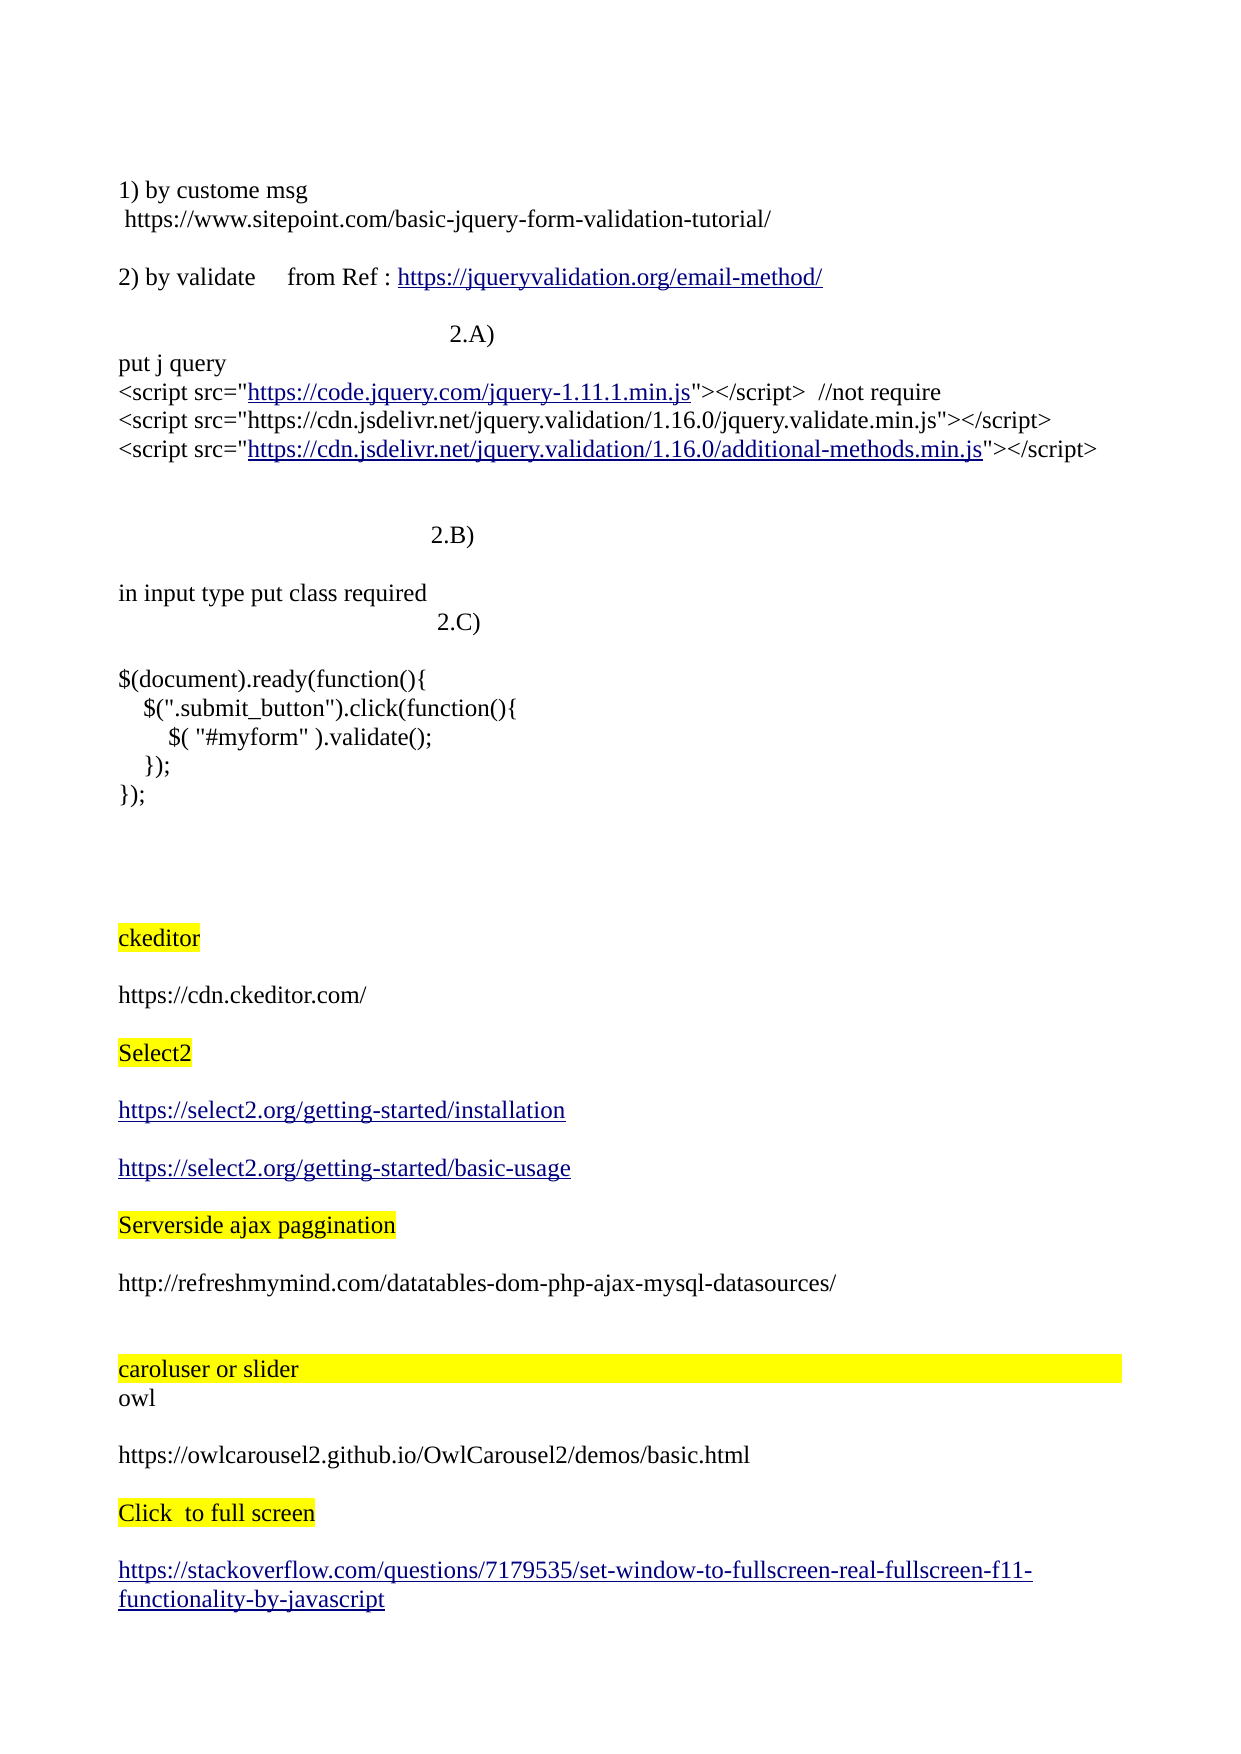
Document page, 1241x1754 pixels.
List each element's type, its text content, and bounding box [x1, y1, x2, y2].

text ckeditor [118, 923, 1122, 952]
text <script src="https://cdn.jsdelivr.net/jquery.validation/1.16.0/additional-methods.min.js"></script> [118, 434, 1122, 463]
text $(".submit_button").click(function(){ [118, 693, 1122, 722]
text https://www.sitepoint.com/basic-jquery-form-validation-tutorial/ [118, 204, 1122, 233]
text https://cdn.ckeditor.com/ [118, 981, 1122, 1009]
text Click to full screen [118, 1498, 1122, 1527]
text 2.C) [118, 607, 1122, 636]
text Select2 [118, 1038, 1122, 1067]
text <script src="https://code.jquery.com/jquery-1.11.1.min.js"></script> //not require [118, 377, 1122, 406]
text $( "#myform" ).validate(); [118, 722, 1122, 751]
text }); [118, 779, 1122, 808]
text https://select2.org/getting-started/installation [118, 1096, 1122, 1124]
text 2.A) [118, 319, 1122, 348]
text 2) by validate from Ref : https://jqueryvalidation.org/email-method/ [118, 262, 1122, 291]
text $(document).ready(function(){ [118, 664, 1122, 693]
text }); [118, 751, 1122, 779]
text https://select2.org/getting-started/basic-usage [118, 1153, 1122, 1182]
text https://owlcarousel2.github.io/OwlCarousel2/demos/basic.html [118, 1441, 1122, 1469]
text Serverside ajax paggination http://refreshmymind.com/datatables-dom-php-ajax-mysql-datasources/ [118, 1211, 1122, 1297]
text 1) by custome msg [118, 118, 1122, 204]
text 2.B) [118, 521, 1122, 549]
text <script src="https://cdn.jsdelivr.net/jquery.validation/1.16.0/jquery.validate.min.js"></script> [118, 406, 1122, 434]
text in input type put class required [118, 578, 1122, 607]
text put j query [118, 348, 1122, 377]
text https://stackoverflow.com/questions/7179535/set-window-to-fullscreen-real-fullscreen-f11-functionality-by-javascript [118, 1556, 1122, 1613]
text owl [118, 1383, 1122, 1412]
text caroluser or slider [118, 1354, 1122, 1383]
